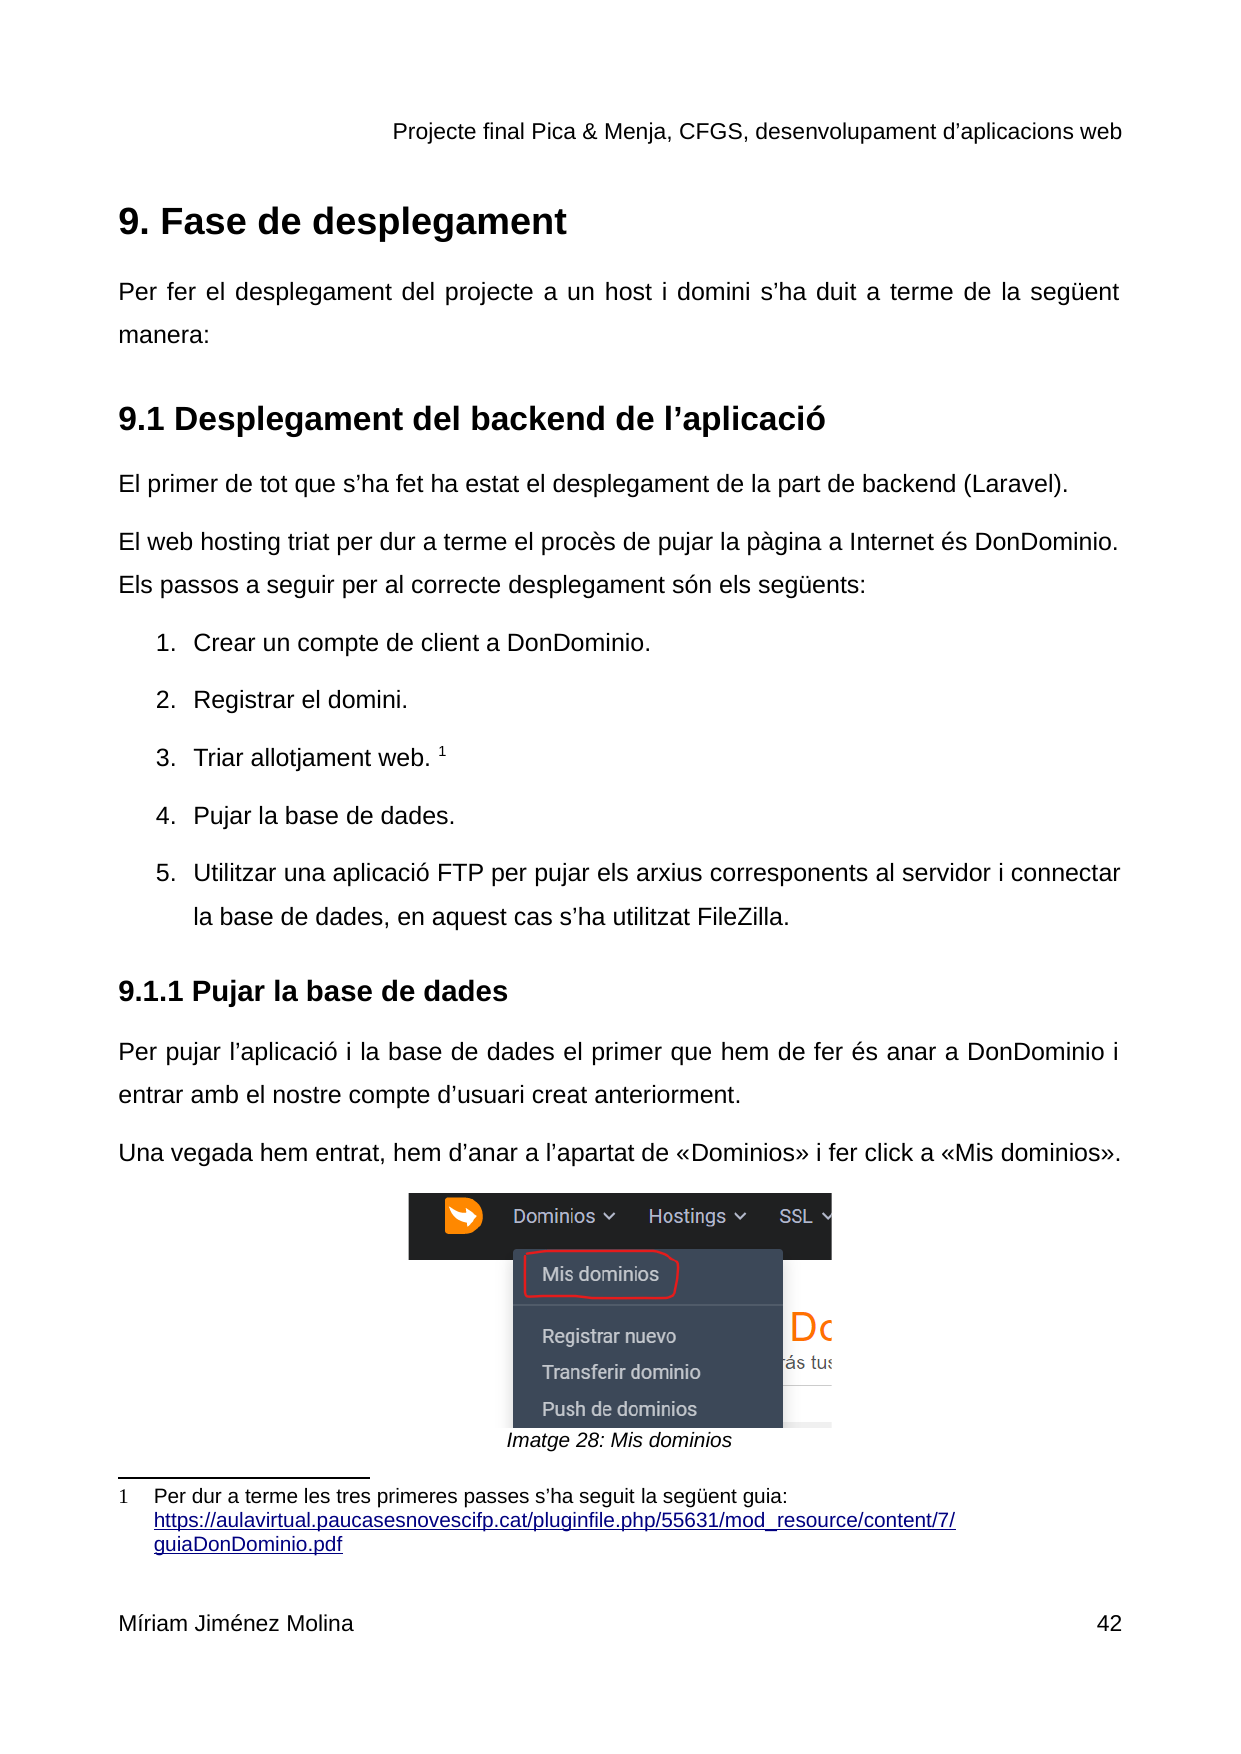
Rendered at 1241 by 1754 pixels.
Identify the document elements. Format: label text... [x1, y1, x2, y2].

subtitle Per pujar l’aplicació i la base de dades el primer que hem de fer és anar a DonDominio i entrar amb el nostre compte d’usuari creat anteriorment. [118, 1037, 1122, 1109]
picture [408, 1193, 832, 1428]
subtitle 9.1 Desplegament del backend de l’aplicació [118, 398, 1122, 437]
subtitle Una vegada hem entrat, hem d’anar a l’apartat de «Dominios» i fer click a «Mis dominios». [118, 1138, 1122, 1166]
list Per dur a terme les tres primeres passes s’ha seguit la següent guia: https://aulavirtual.paucasesnovescifp.cat/pluginfile.php/55631/mod_resource/content/7/guiaDonDominio.pdf [118, 1484, 1122, 1556]
subtitle El primer de tot que s’ha fet ha estat el desplegament de la part de backend (Laravel). [118, 469, 1122, 498]
subtitle 9.1.1 Pujar la base de dades [118, 974, 1122, 1007]
subtitle Per fer el desplegament del projecte a un host i domini s’ha duit a terme de la següent manera: [118, 277, 1122, 349]
subtitle Crear un compte de client a DonDominio. [156, 627, 1122, 656]
subtitle Pujar la base de dades. [156, 801, 1122, 829]
subtitle 9. Fase de desplegament [118, 199, 1122, 243]
subtitle Utilitzar una aplicació FTP per pujar els arxius corresponents al servidor i connectar la base de dades, en aquest cas s’ha utilitzat FileZilla. [156, 858, 1122, 930]
text Imatge 28: Mis dominios [408, 1428, 832, 1451]
subtitle Triar allotjament web. [156, 743, 1122, 772]
subtitle Registrar el domini. [156, 685, 1122, 714]
subtitle El web hosting triat per dur a terme el procès de pujar la pàgina a Internet és DonDominio. Els passos a seguir per al correcte desplegament són els següents: [118, 527, 1122, 598]
